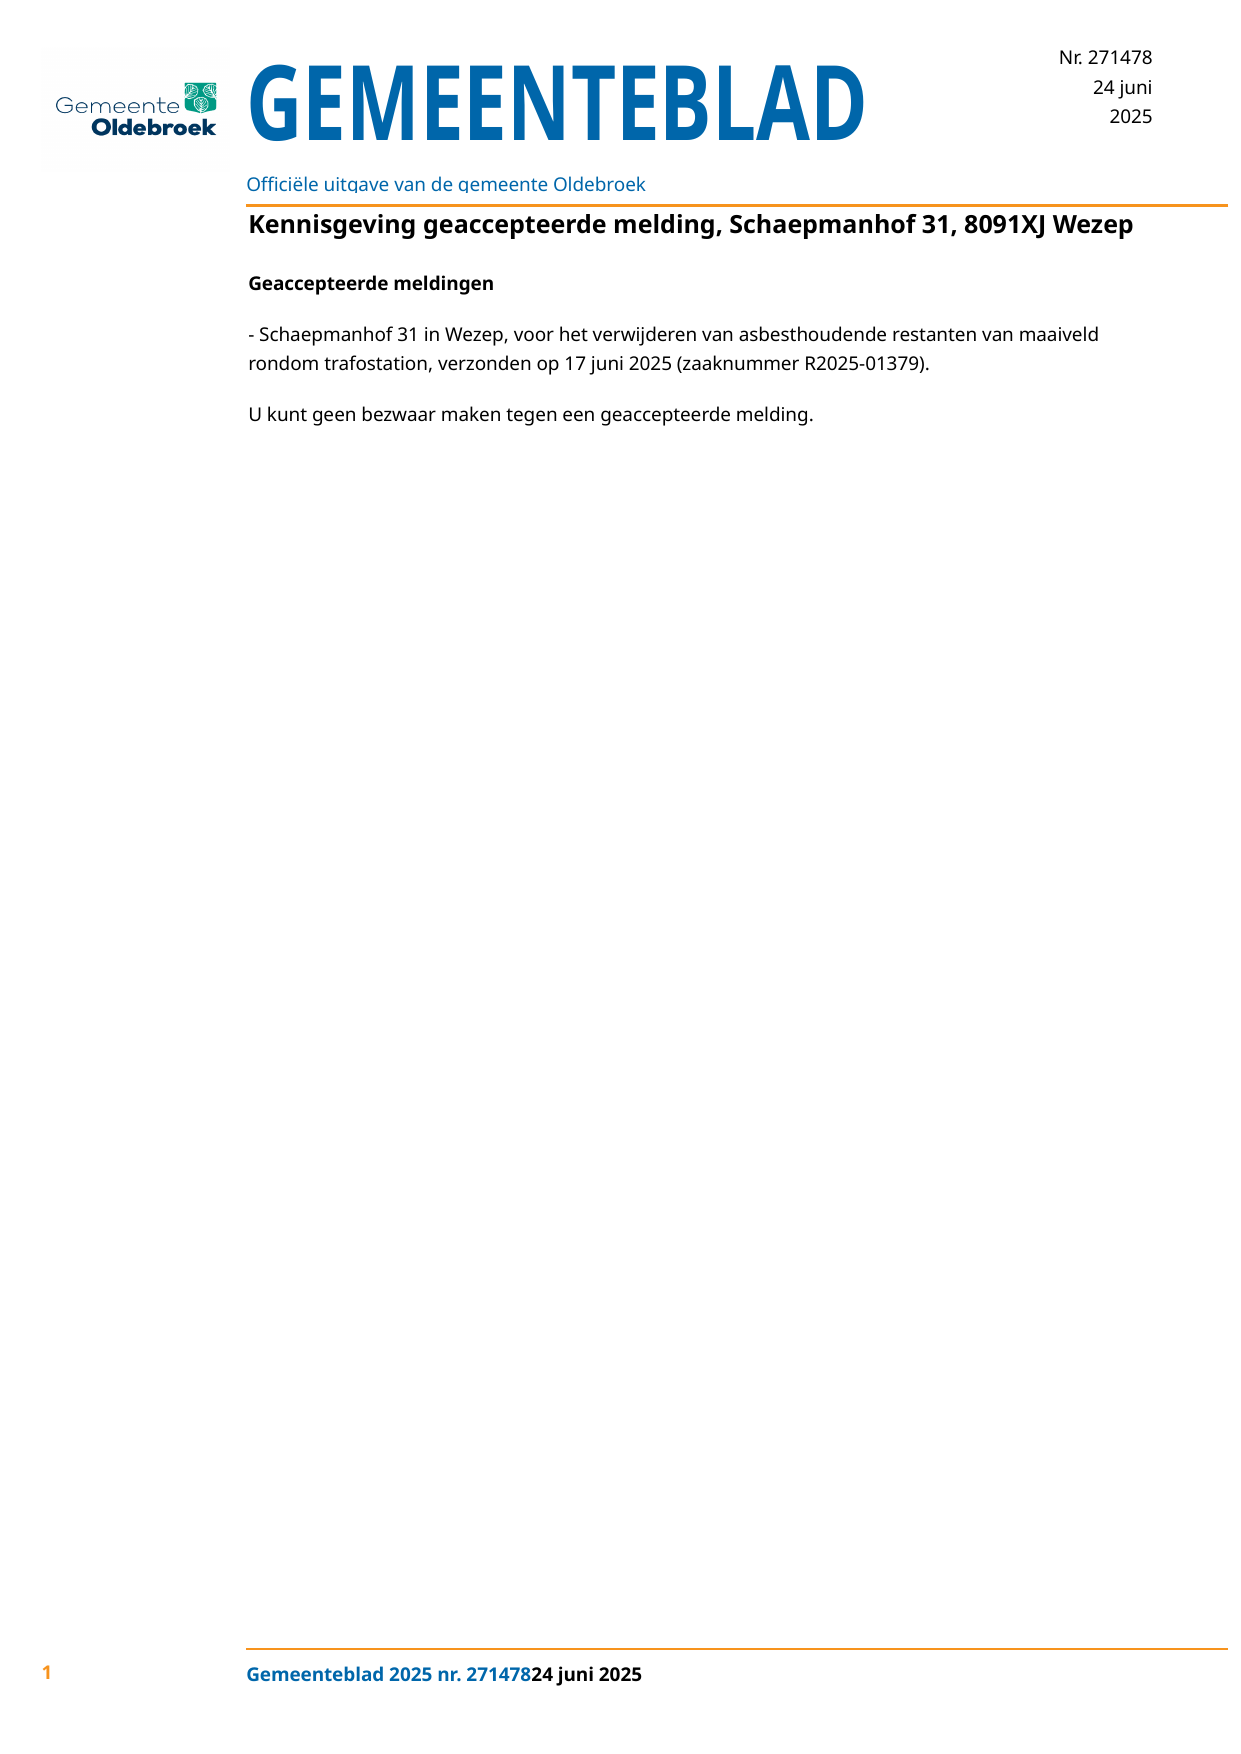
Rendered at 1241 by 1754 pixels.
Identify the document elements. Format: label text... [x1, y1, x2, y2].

text Geaccepteerde meldingen [248, 270, 1152, 296]
text Kennisgeving geaccepteerde melding, Schaepmanhof 31, 8091XJ Wezep [248, 207, 1152, 241]
text U kunt geen bezwaar maken tegen een geaccepteerde melding. [248, 401, 1152, 426]
text - Schaepmanhof 31 in Wezep, voor het verwijderen van asbesthoudende restanten van maaiveld rondom trafostation, verzonden op 17 juni 2025 (zaaknummer R2025-01379). [248, 321, 1152, 376]
picture [41, 47, 231, 172]
